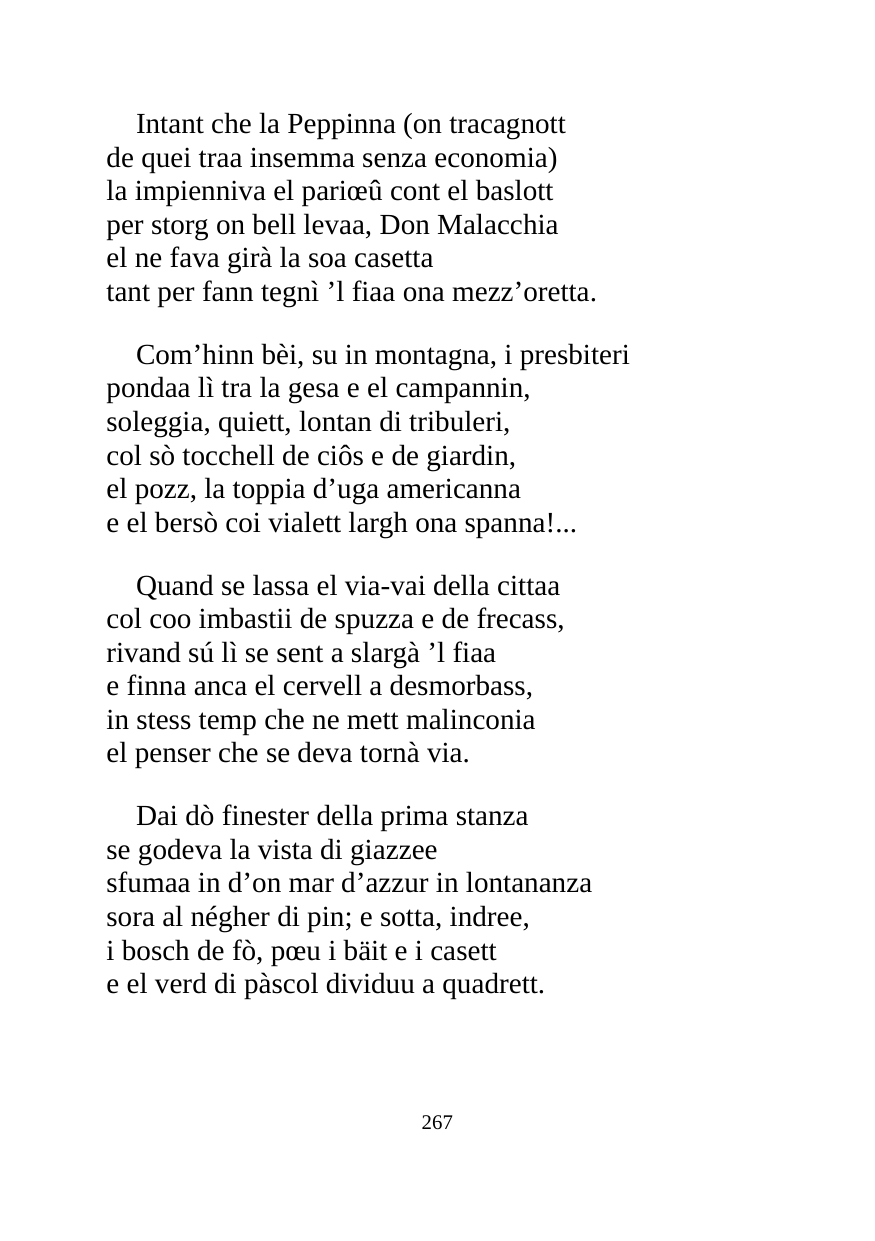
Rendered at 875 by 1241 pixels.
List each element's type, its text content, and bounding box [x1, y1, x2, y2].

text Com’hinn bèi, su in montagna, i presbiteri pondaa lì tra la gesa e el campannin, soleggia, quiett, lontan di tribuleri, col sò tocchell de ciôs e de giardin, el pozz, la toppia d’uga americanna e el bersò coi vialett largh ona spanna!... [106, 337, 768, 538]
text Intant che la Peppinna (on tracagnott de quei traa insemma senza economia) la impienniva el pariœû cont el baslott per storg on bell levaa, Don Malacchia el ne fava girà la soa casetta tant per fann tegnì ’l fiaa ona mezz’oretta. [106, 106, 768, 307]
text Dai dò finester della prima stanza se godeva la vista di giazzee sfumaa in d’on mar d’azzur in lontananza sora al négher di pin; e sotta, indree, i bosch de fò, pœu i bäit e i casett e el verd di pàscol dividuu a quadrett. [106, 798, 768, 1000]
text Quand se lassa el via-vai della cittaa col coo imbastii de spuzza e de frecass, rivand sú lì se sent a slargà ’l fiaa e finna anca el cervell a desmorbass, in stess temp che ne mett malinconia el penser che se deva tornà via. [106, 568, 768, 769]
